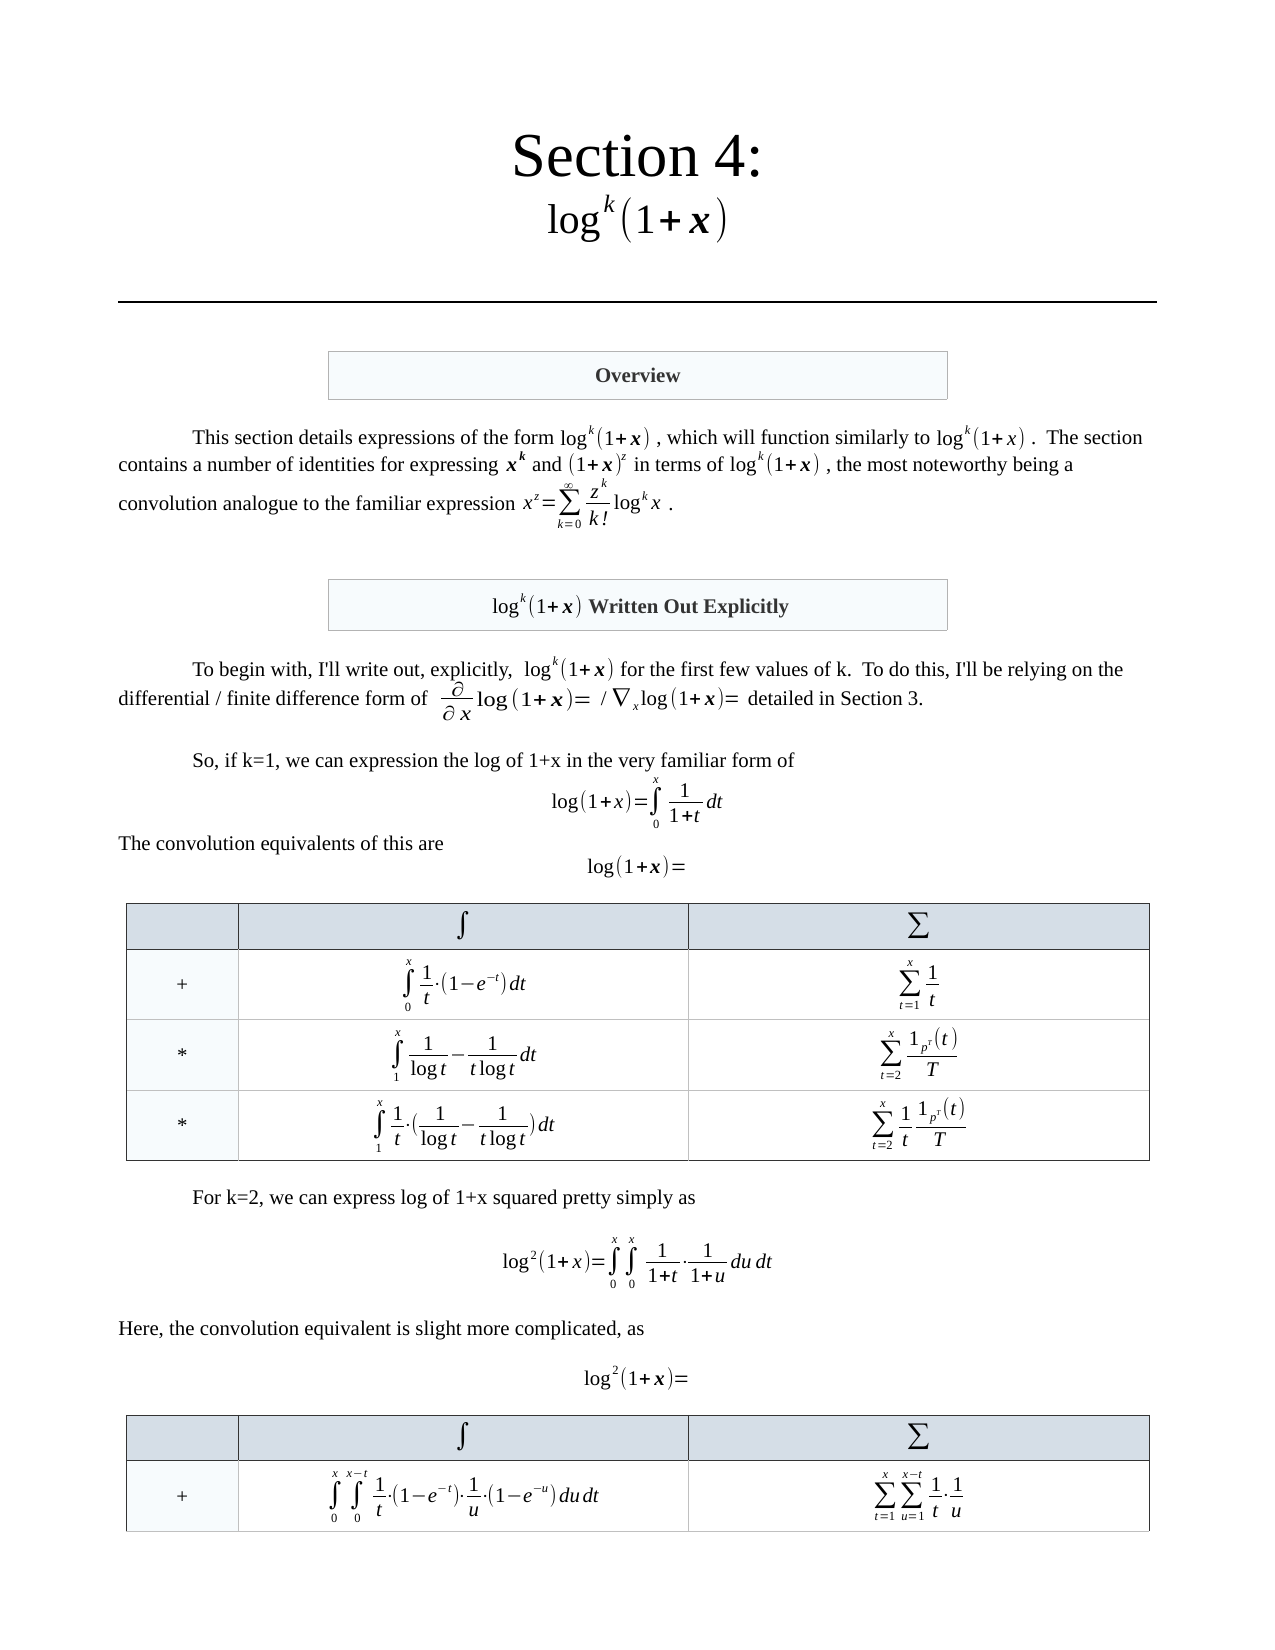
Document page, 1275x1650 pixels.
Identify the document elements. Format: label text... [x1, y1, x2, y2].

table_cell [239, 1020, 688, 1090]
text This section details expressions of the form, which will function similarly to. The section contains a number of identities for expressingandin terms of, the most noteworthy being a convolution analogue to the familiar expression. [118, 423, 1157, 531]
table_cell [689, 1020, 1149, 1090]
table_cell * [127, 1091, 238, 1160]
table_header [239, 1416, 688, 1460]
table_cell [239, 1091, 688, 1160]
table_cell [239, 1461, 688, 1531]
text To begin with, I'll write out, explicitly, for the first few values of k. To do this, I'll be relying on the differential / finite difference form of /detailed in Section 3. [118, 654, 1157, 724]
text For k=2, we can express log of 1+x squared pretty simply as [118, 1184, 1157, 1209]
table_cell + [127, 1461, 238, 1531]
text Written Out Explicitly [329, 580, 947, 630]
table_header [689, 904, 1149, 949]
table_cell [689, 1091, 1149, 1160]
table_cell [689, 950, 1149, 1019]
text So, if k=1, we can expression the log of 1+x in the very familiar form of [118, 748, 1157, 772]
table_header [127, 904, 238, 949]
table_cell [239, 950, 688, 1019]
text Section 4: [118, 118, 1157, 190]
table_header [689, 1416, 1149, 1460]
table_cell + [127, 950, 238, 1019]
table_cell * [127, 1020, 238, 1090]
table_header [239, 904, 688, 949]
text The convolution equivalents of this are [118, 831, 1157, 855]
text Overview [329, 352, 947, 399]
text Here, the convolution equivalent is slight more complicated, as [118, 1316, 1157, 1340]
table_header [127, 1416, 238, 1460]
table_cell [689, 1461, 1149, 1531]
